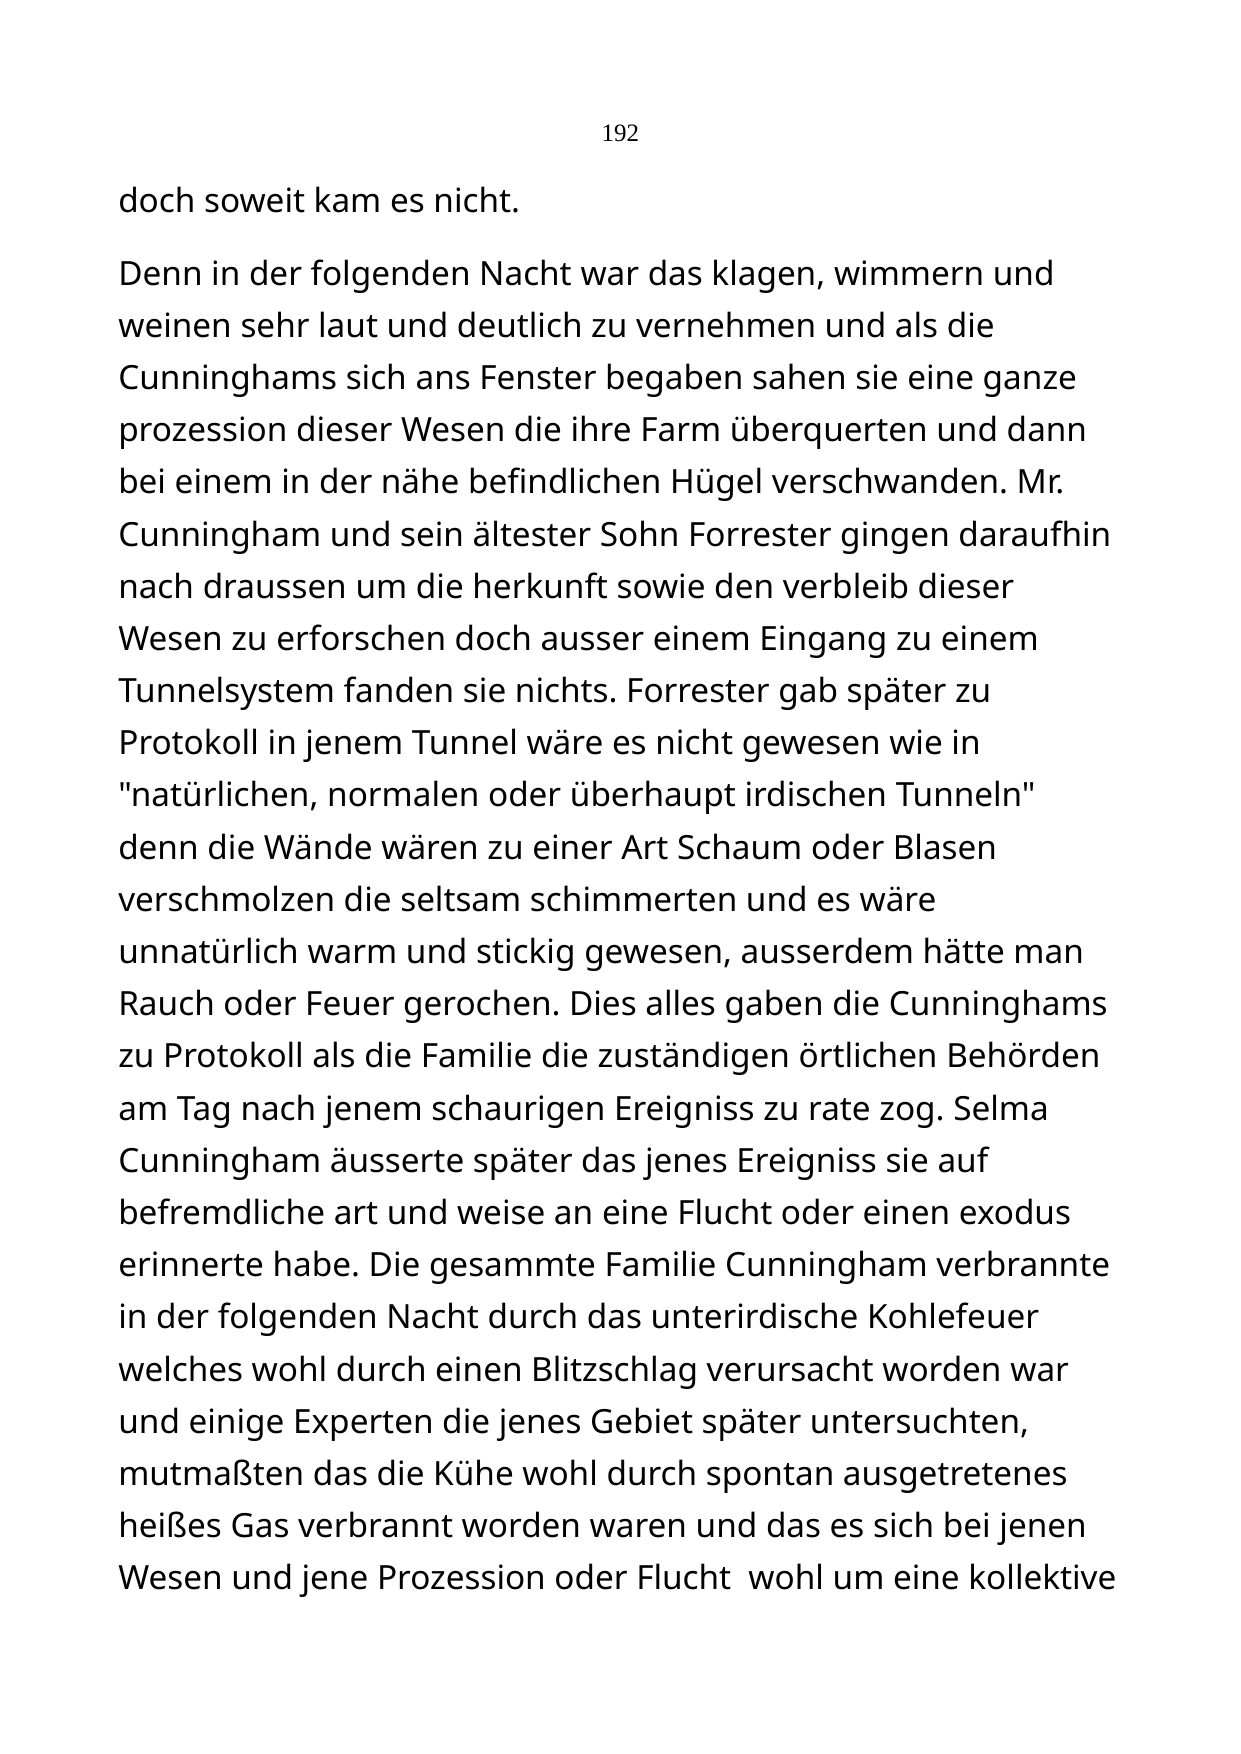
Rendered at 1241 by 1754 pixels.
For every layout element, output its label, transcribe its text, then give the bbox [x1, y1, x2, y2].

text doch soweit kam es nicht. [118, 176, 1122, 222]
text Denn in der folgenden Nacht war das klagen, wimmern und weinen sehr laut und deutlich zu vernehmen und als die Cunninghams sich ans Fenster begaben sahen sie eine ganze prozession dieser Wesen die ihre Farm überquerten und dann bei einem in der nähe befindlichen Hügel verschwanden. Mr. Cunningham und sein ältester Sohn Forrester gingen daraufhin nach draussen um die herkunft sowie den verbleib dieser Wesen zu erforschen doch ausser einem Eingang zu einem Tunnelsystem fanden sie nichts. Forrester gab später zu Protokoll in jenem Tunnel wäre es nicht gewesen wie in "natürlichen, normalen oder überhaupt irdischen Tunneln" denn die Wände wären zu einer Art Schaum oder Blasen verschmolzen die seltsam schimmerten und es wäre unnatürlich warm und stickig gewesen, ausserdem hätte man Rauch oder Feuer gerochen. Dies alles gaben die Cunninghams zu Protokoll als die Familie die zuständigen örtlichen Behörden am Tag nach jenem schaurigen Ereigniss zu rate zog. Selma Cunningham äusserte später das jenes Ereigniss sie auf befremdliche art und weise an eine Flucht oder einen exodus erinnerte habe. Die gesammte Familie Cunningham verbrannte in der folgenden Nacht durch das unterirdische Kohlefeuer welches wohl durch einen Blitzschlag verursacht worden war und einige Experten die jenes Gebiet später untersuchten, mutmaßten das die Kühe wohl durch spontan ausgetretenes heißes Gas verbrannt worden waren und das es sich bei jenen Wesen und jene Prozession oder Flucht wohl um eine kollektive [118, 249, 1122, 1599]
